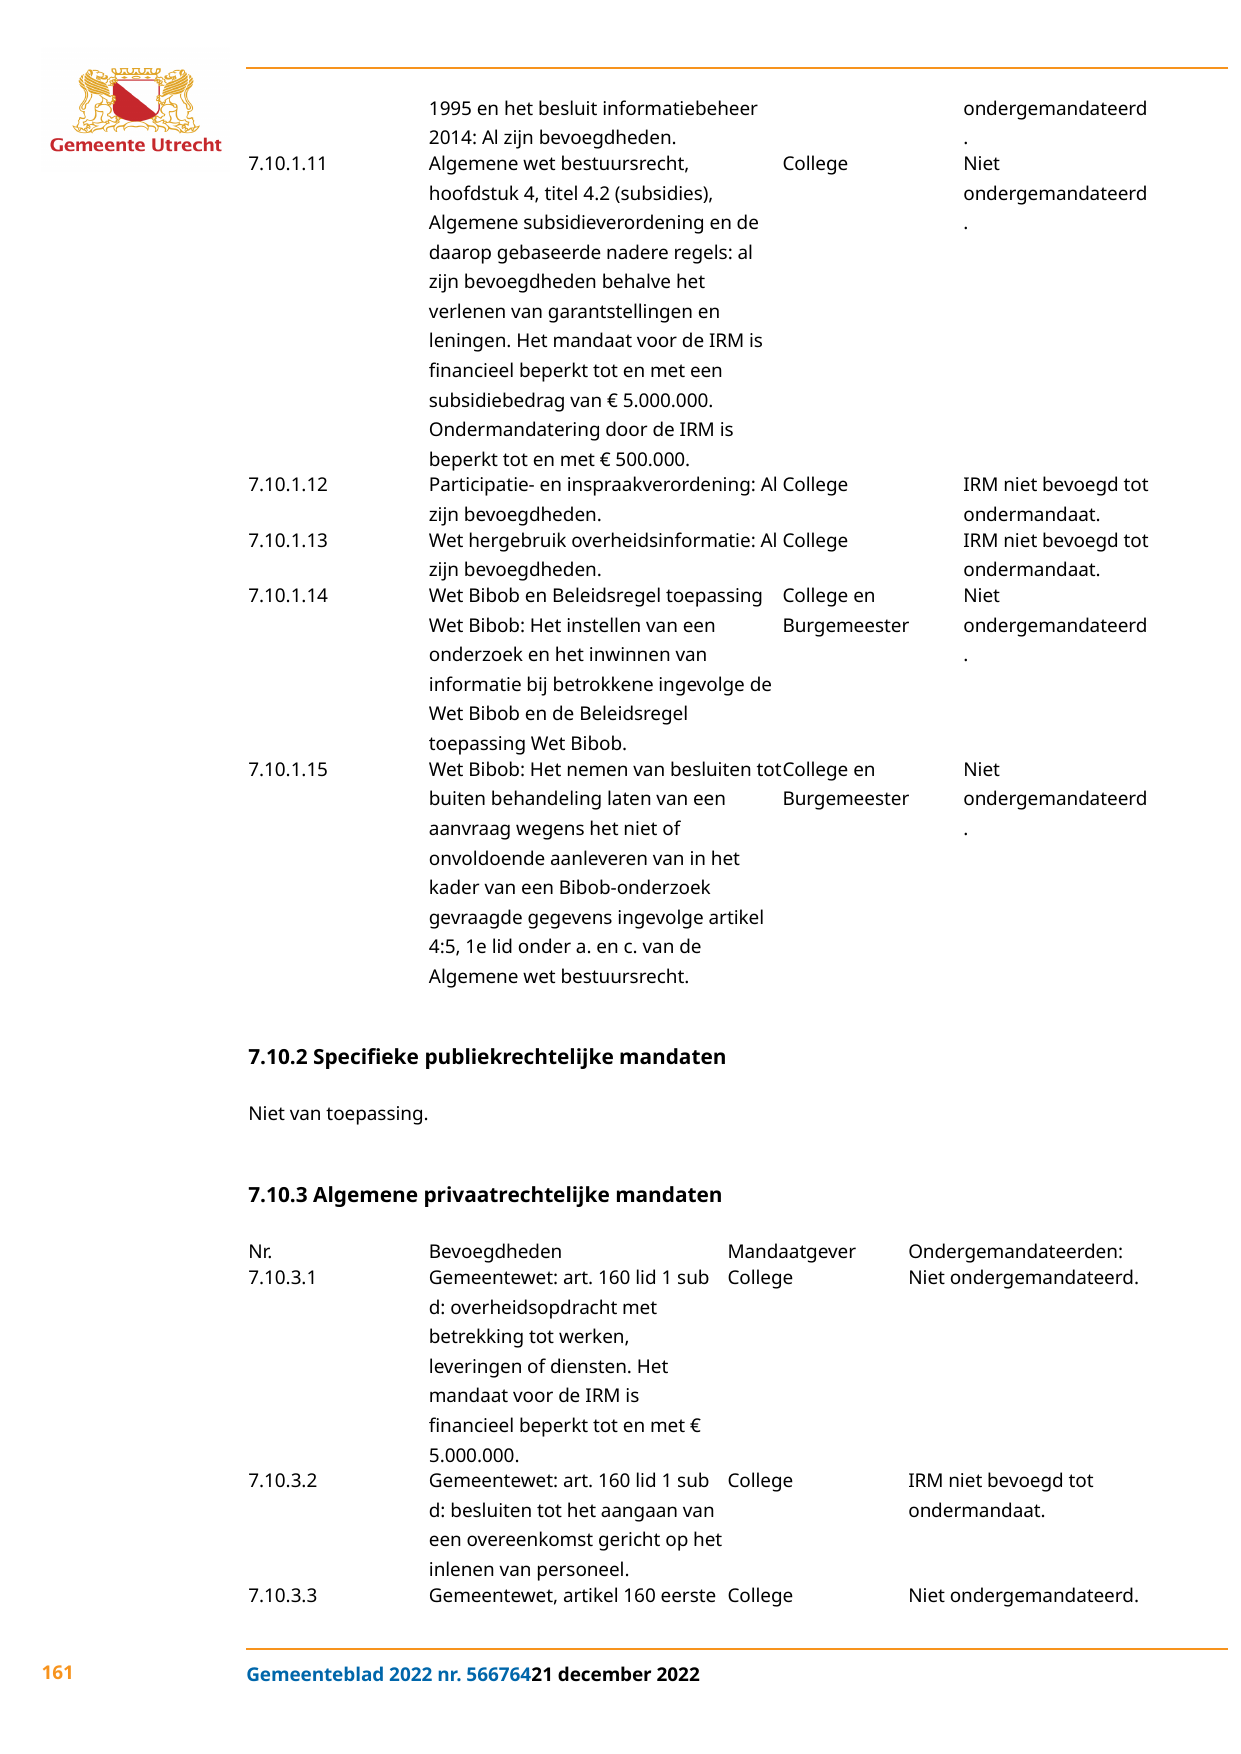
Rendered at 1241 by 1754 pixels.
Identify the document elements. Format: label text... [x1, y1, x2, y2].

table_cell College [782, 150, 963, 472]
table_cell 7.10.3.1 [248, 1264, 429, 1467]
table_cell ondergemandateerd. [963, 95, 1152, 150]
table_cell College en Burgemeester [782, 756, 963, 989]
table_cell IRM niet bevoegd tot ondermandaat. [908, 1468, 1152, 1582]
table_cell Gemeentewet: art. 160 lid 1 sub d: besluiten tot het aangaan van een overeenkomst gericht op het inlenen van personeel. [429, 1468, 727, 1582]
table_cell Niet ondergemandateerd. [908, 1582, 1152, 1608]
table_cell College [782, 472, 963, 527]
table_cell 7.10.1.13 [248, 527, 429, 582]
table_cell Niet ondergemandateerd. [908, 1264, 1152, 1467]
table_header Mandaatgever [727, 1239, 908, 1264]
table_cell College [727, 1264, 908, 1467]
table_cell 7.10.3.2 [248, 1468, 429, 1582]
table_cell [782, 95, 963, 150]
table_cell Niet ondergemandateerd. [963, 756, 1152, 989]
table_cell Participatie- en inspraakverordening: Al zijn bevoegdheden. [429, 472, 782, 527]
table_cell College [727, 1468, 908, 1582]
table_cell [248, 95, 429, 150]
table_cell IRM niet bevoegd tot ondermandaat. [963, 527, 1152, 582]
table_header Bevoegdheden [429, 1239, 727, 1264]
table_cell 7.10.1.12 [248, 472, 429, 527]
table_cell Niet ondergemandateerd. [963, 150, 1152, 472]
table_cell Algemene wet bestuursrecht, hoofdstuk 4, titel 4.2 (subsidies), Algemene subsidieverordening en de daarop gebaseerde nadere regels: al zijn bevoegdheden behalve het verlenen van garantstellingen en leningen. Het mandaat voor de IRM is financieel beperkt tot en met een subsidiebedrag van € 5.000.000. Ondermandatering door de IRM is beperkt tot en met € 500.000. [429, 150, 782, 472]
table_cell Wet hergebruik overheidsinformatie: Al zijn bevoegdheden. [429, 527, 782, 582]
table_cell IRM niet bevoegd tot ondermandaat. [963, 472, 1152, 527]
table_cell 7.10.1.15 [248, 756, 429, 989]
text 7.10.2 Specifieke publiekrechtelijke mandaten [248, 1042, 1152, 1071]
text 7.10.3 Algemene privaatrechtelijke mandaten [248, 1180, 1152, 1209]
table_cell Wet Bibob: Het nemen van besluiten tot buiten behandeling laten van een aanvraag wegens het niet of onvoldoende aanleveren van in het kader van een Bibob-onderzoek gevraagde gegevens ingevolge artikel 4:5, 1e lid onder a. en c. van de Algemene wet bestuursrecht. [429, 756, 782, 989]
table_cell Gemeentewet, artikel 160 eerste [429, 1582, 727, 1608]
table_cell Gemeentewet: art. 160 lid 1 sub d: overheidsopdracht met betrekking tot werken, leveringen of diensten. Het mandaat voor de IRM is financieel beperkt tot en met € 5.000.000. [429, 1264, 727, 1467]
table_cell 7.10.1.11 [248, 150, 429, 472]
picture [41, 47, 231, 172]
table_cell 7.10.1.14 [248, 582, 429, 756]
table_header Nr. [248, 1239, 429, 1264]
table_cell College [782, 527, 963, 582]
table_cell College [727, 1582, 908, 1608]
text Niet van toepassing. [248, 1100, 1152, 1126]
table_cell 1995 en het besluit informatiebeheer 2014: Al zijn bevoegdheden. [429, 95, 782, 150]
table_cell Niet ondergemandateerd. [963, 582, 1152, 756]
table_cell College en Burgemeester [782, 582, 963, 756]
table_cell 7.10.3.3 [248, 1582, 429, 1608]
table_cell Wet Bibob en Beleidsregel toepassing Wet Bibob: Het instellen van een onderzoek en het inwinnen van informatie bij betrokkene ingevolge de Wet Bibob en de Beleidsregel toepassing Wet Bibob. [429, 582, 782, 756]
table_header Ondergemandateerden: [908, 1239, 1152, 1264]
